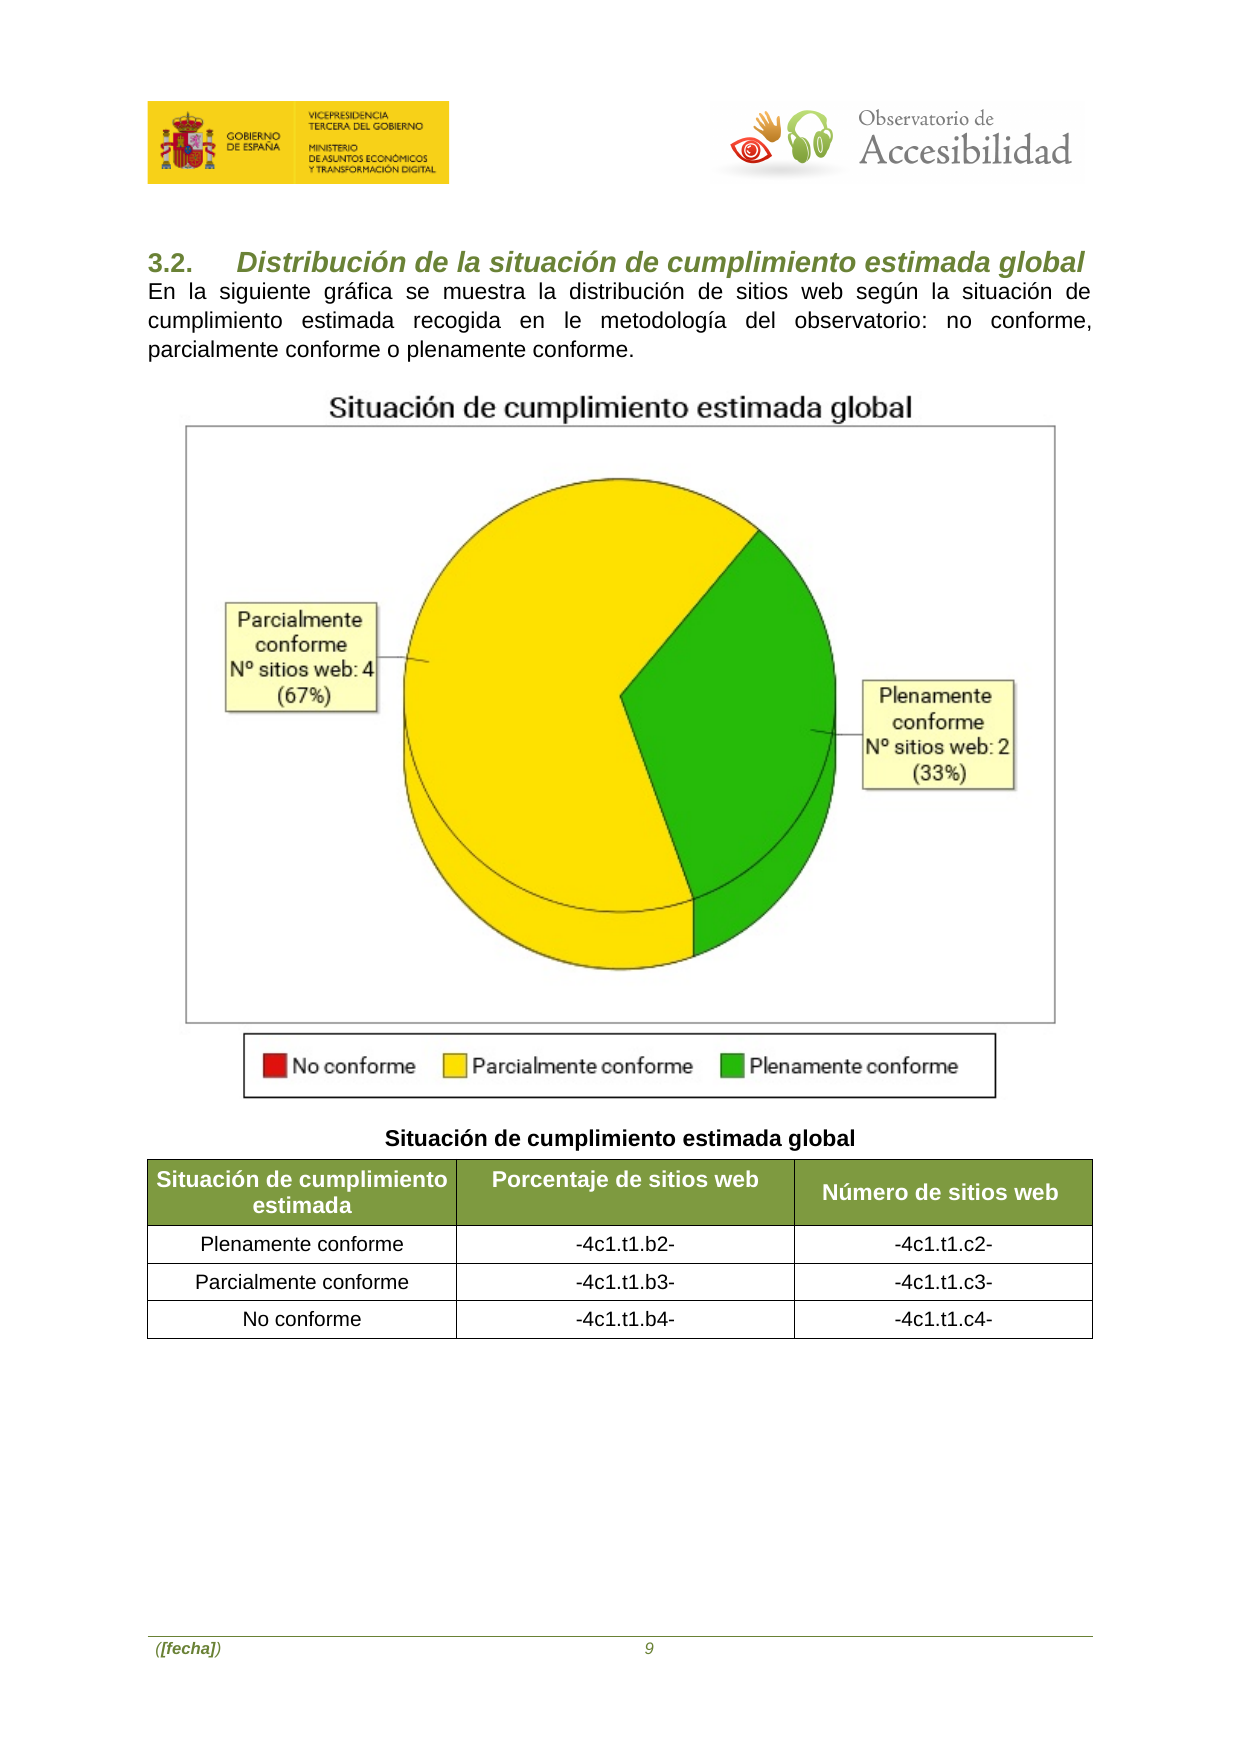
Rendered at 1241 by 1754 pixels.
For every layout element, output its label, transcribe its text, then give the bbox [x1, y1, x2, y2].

subtitle Distribución de la situación de cumplimiento estimada global [148, 245, 1092, 278]
table_header Porcentaje de sitios web [457, 1160, 794, 1225]
table_cell No conforme [148, 1301, 456, 1337]
table_cell Parcialmente conforme [148, 1264, 456, 1300]
table_cell -4c1.t1.b3- [457, 1264, 794, 1300]
picture [147, 101, 450, 184]
table_cell Plenamente conforme [148, 1226, 456, 1262]
table_cell -4c1.t1.b2- [457, 1226, 794, 1262]
table_header Número de sitios web [795, 1160, 1092, 1225]
picture [178, 390, 1062, 1100]
text En la siguiente gráfica se muestra la distribución de sitios web según la situación de cumplimiento estimada recogida en le metodología del observatorio: no conforme, parcialmente conforme o plenamente conforme. [148, 278, 1092, 362]
table_cell -4c1.t1.c4- [795, 1301, 1092, 1337]
table_cell -4c1.t1.c2- [795, 1226, 1092, 1262]
table_cell -4c1.t1.b4- [457, 1301, 794, 1337]
table_header Situación de cumplimiento estimada [148, 1160, 456, 1225]
text Situación de cumplimiento estimada global [148, 1124, 1092, 1151]
table_cell -4c1.t1.c3- [795, 1264, 1092, 1300]
picture [710, 101, 1086, 184]
